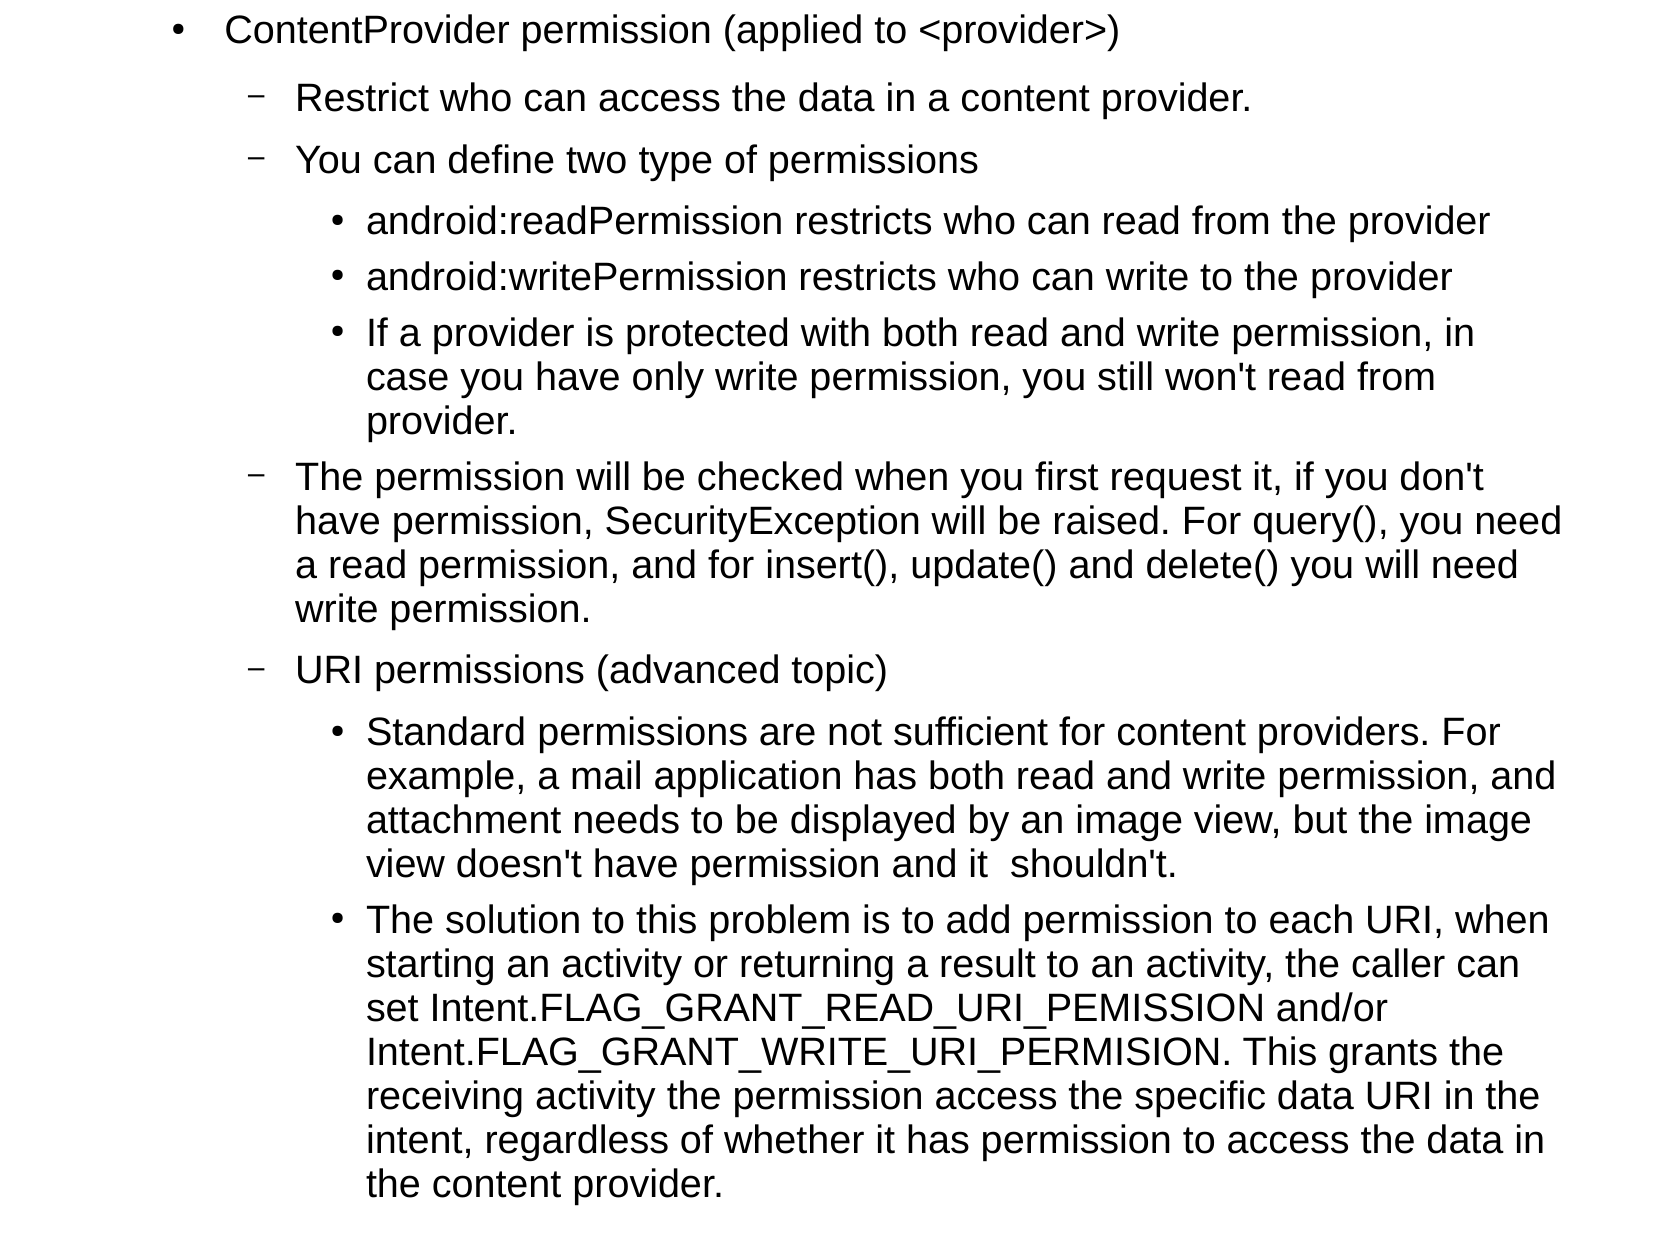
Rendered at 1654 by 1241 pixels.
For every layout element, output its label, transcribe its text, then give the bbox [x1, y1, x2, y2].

list ContentProvider permission (applied to <provider>) Restrict who can access the data in a content provider. You can define two type of permissions android:readPermission restricts who can read from the provider android:writePermission restricts who can write to the provider If a provider is protected with both read and write permission, in case you have only write permission, you still won't read from provider. The permission will be checked when you first request it, if you don't have permission, SecurityException will be raised. For query(), you need a read permission, and for insert(), update() and delete() you will need write permission. URI permissions (advanced topic) Standard permissions are not sufficient for content providers. For example, a mail application has both read and write permission, and attachment needs to be displayed by an image view, but the image view doesn't have permission and it shouldn't. The solution to this problem is to add permission to each URI, when starting an activity or returning a result to an activity, the caller can set Intent.FLAG_GRANT_READ_URI_PEMISSION and/or Intent.FLAG_GRANT_WRITE_URI_PERMISION. This grants the receiving activity the permission access the specific data URI in the intent, regardless of whether it has permission to access the data in the content provider. [82, 7, 1571, 1171]
